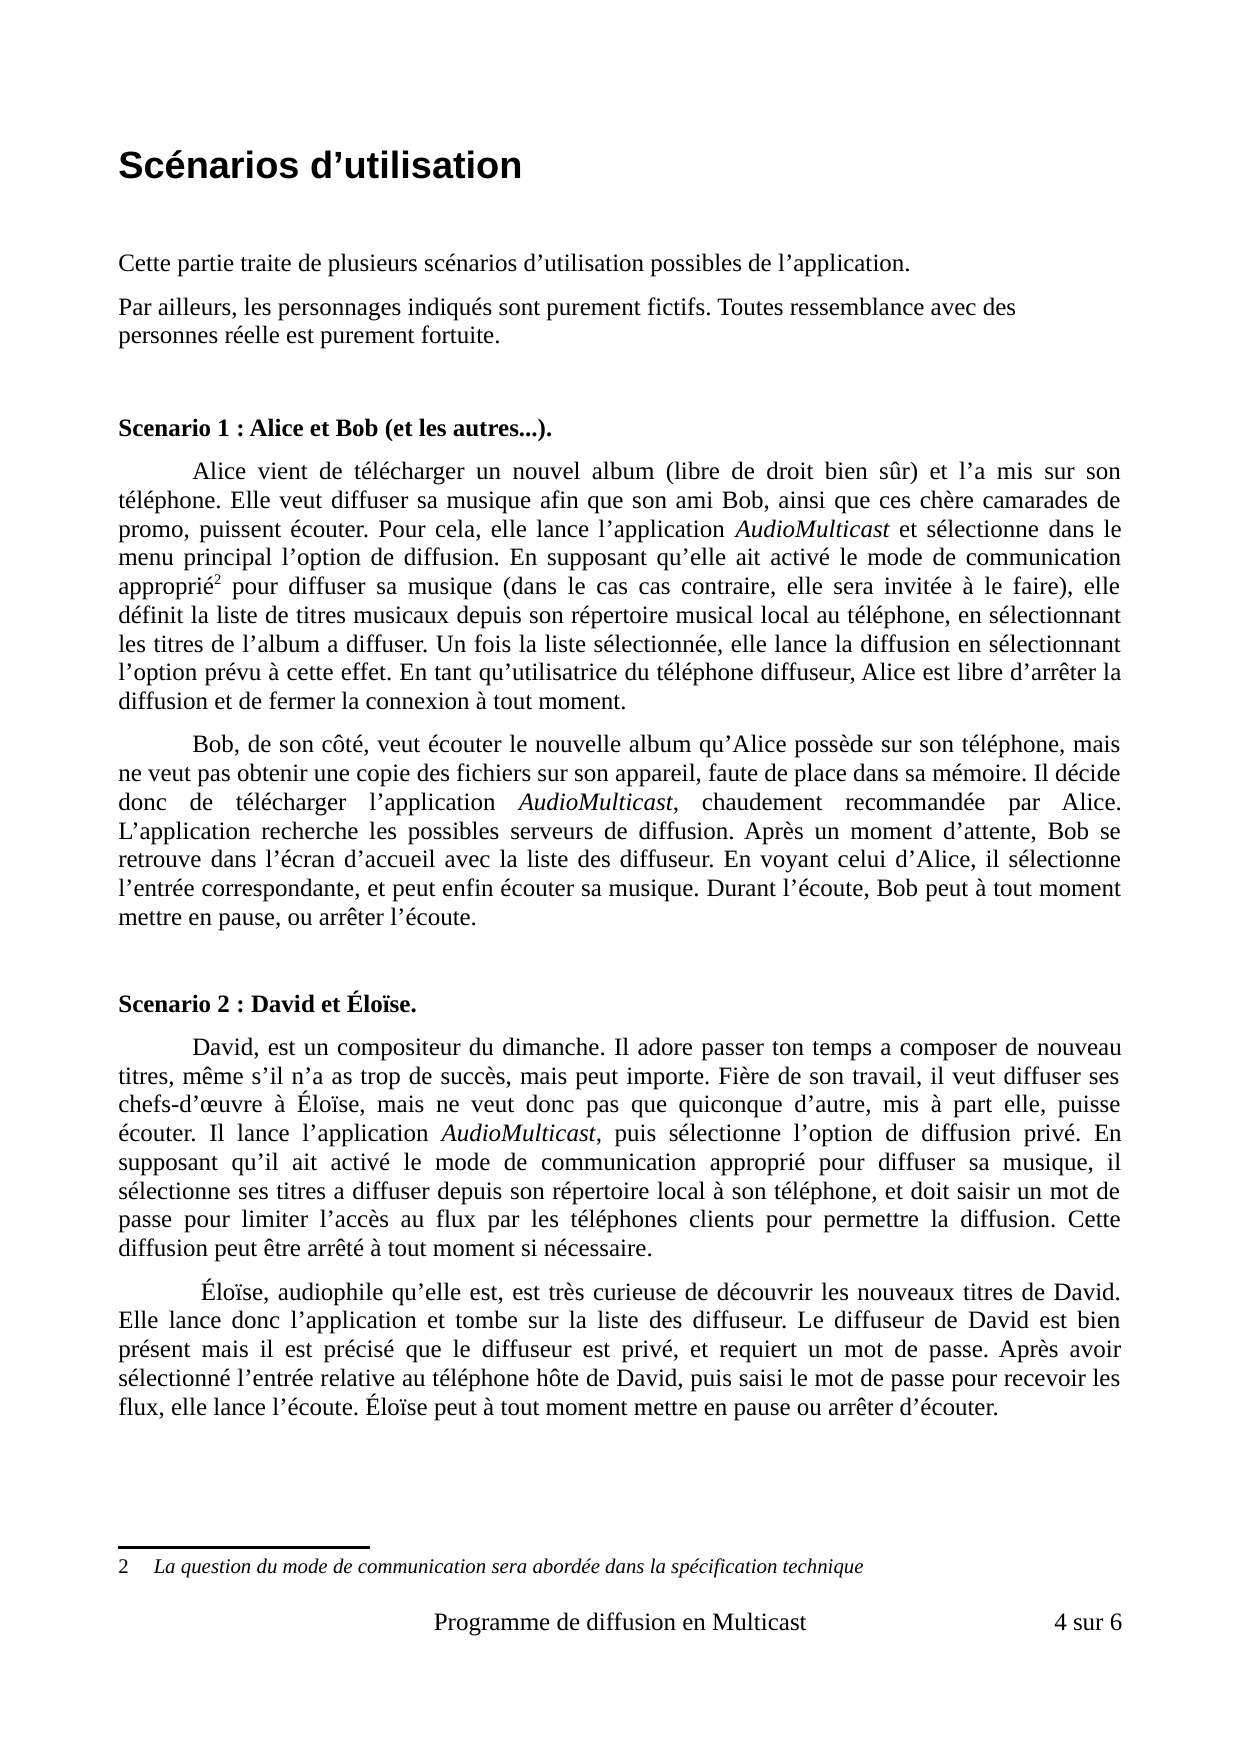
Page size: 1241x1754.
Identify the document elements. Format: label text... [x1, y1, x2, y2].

text David, est un compositeur du dimanche. Il adore passer ton temps a composer de nouveau titres, même s’il n’a as trop de succès, mais peut importe. Fière de son travail, il veut diffuser ses chefs-d’œuvre à Éloïse, mais ne veut donc pas que quiconque d’autre, mis à part elle, puisse écouter. Il lance l’application AudioMulticast, puis sélectionne l’option de diffusion privé. En supposant qu’il ait activé le mode de communication approprié pour diffuser sa musique, il sélectionne ses titres a diffuser depuis son répertoire local à son téléphone, et doit saisir un mot de passe pour limiter l’accès au flux par les téléphones clients pour permettre la diffusion. Cette diffusion peut être arrêté à tout moment si nécessaire. [118, 1032, 1122, 1262]
text Alice vient de télécharger un nouvel album (libre de droit bien sûr) et l’a mis sur son téléphone. Elle veut diffuser sa musique afin que son ami Bob, ainsi que ces chère camarades de promo, puissent écouter. Pour cela, elle lance l’application AudioMulticast et sélectionne dans le menu principal l’option de diffusion. En supposant qu’elle ait activé le mode de communication approprié pour diffuser sa musique (dans le cas cas contraire, elle sera invitée à le faire), elle définit la liste de titres musicaux depuis son répertoire musical local au téléphone, en sélectionnant les titres de l’album a diffuser. Un fois la liste sélectionnée, elle lance la diffusion en sélectionnant l’option prévu à cette effet. En tant qu’utilisatrice du téléphone diffuseur, Alice est libre d’arrêter la diffusion et de fermer la connexion à tout moment. [118, 456, 1122, 715]
text Bob, de son côté, veut écouter le nouvelle album qu’Alice possède sur son téléphone, mais ne veut pas obtenir une copie des fichiers sur son appareil, faute de place dans sa mémoire. Il décide donc de télécharger l’application AudioMulticast, chaudement recommandée par Alice. L’application recherche les possibles serveurs de diffusion. Après un moment d’attente, Bob se retrouve dans l’écran d’accueil avec la liste des diffuseur. En voyant celui d’Alice, il sélectionne l’entrée correspondante, et peut enfin écouter sa musique. Durant l’écoute, Bob peut à tout moment mettre en pause, ou arrêter l’écoute. [118, 729, 1122, 931]
text Éloïse, audiophile qu’elle est, est très curieuse de découvrir les nouveaux titres de David. Elle lance donc l’application et tombe sur la liste des diffuseur. Le diffuseur de David est bien présent mais il est précisé que le diffuseur est privé, et requiert un mot de passe. Après avoir sélectionné l’entrée relative au téléphone hôte de David, puis saisi le mot de passe pour recevoir les flux, elle lance l’écoute. Éloïse peut à tout moment mettre en pause ou arrêter d’écouter. [118, 1277, 1122, 1420]
subtitle Scénarios d’utilisation [118, 143, 1122, 187]
text La question du mode de communication sera abordée dans la spécification technique [118, 1553, 1122, 1578]
text Scenario 2 : David et Éloïse. [118, 989, 1122, 1017]
text Scenario 1 : Alice et Bob (et les autres...). [118, 413, 1122, 442]
text Cette partie traite de plusieurs scénarios d’utilisation possibles de l’application. [118, 248, 1122, 277]
text Par ailleurs, les personnages indiqués sont purement fictifs. Toutes ressemblance avec des personnes réelle est purement fortuite. [118, 292, 1122, 349]
